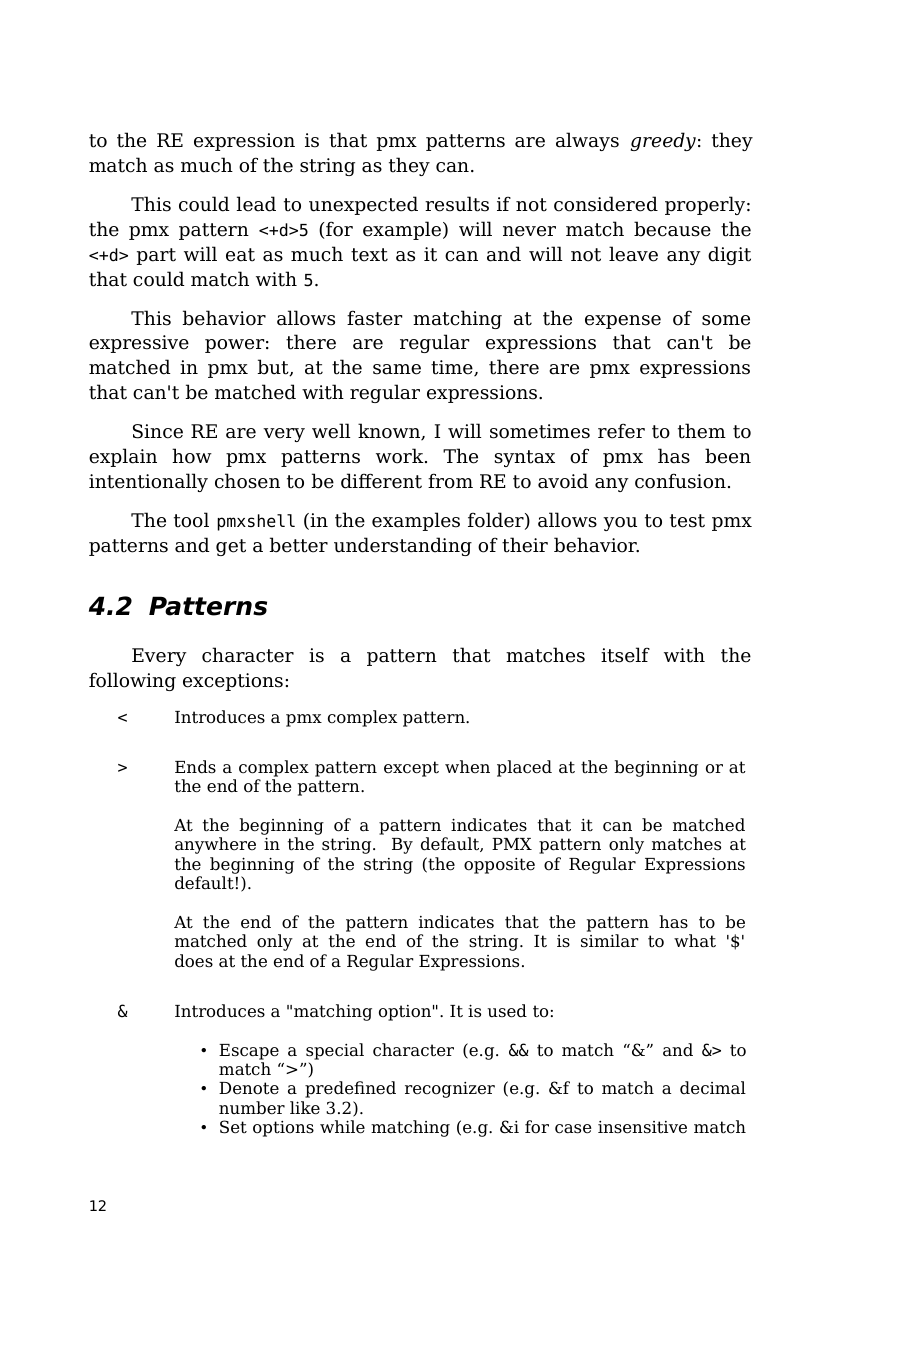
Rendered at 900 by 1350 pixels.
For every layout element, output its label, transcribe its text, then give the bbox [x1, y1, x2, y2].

subtitle Patterns [88, 592, 752, 621]
table_cell & [112, 996, 168, 1143]
table_cell > [112, 752, 168, 996]
text This behavior allows faster matching at the expense of some expressive power: there are regular expressions that can't be matched in pmx but, at the same time, there are pmx expressions that can't be matched with regular expressions. [88, 308, 752, 404]
text This could lead to unexpected results if not considered properly: the pmx pattern <+d>5 (for example) will never match because the <+d> part will eat as much text as it can and will not leave any digit that could match with 5. [88, 194, 752, 290]
text Every character is a pattern that matches itself with the following exceptions: [88, 645, 752, 692]
text Since RE are very well known, I will sometimes refer to them to explain how pmx patterns work. The syntax of pmx has been intentionally chosen to be different from RE to avoid any confusion. [88, 421, 752, 493]
table_header Introduces a pmx complex pattern. [169, 702, 752, 752]
text to the RE expression is that pmx patterns are always greedy: they match as much of the string as they can. [88, 130, 752, 177]
text The tool pmxshell (in the examples folder) allows you to test pmx patterns and get a better understanding of their behavior. [88, 510, 752, 557]
table_cell Ends a complex pattern except when placed at the beginning or at the end of the pattern. At the beginning of a pattern indicates that it can be matched anywhere in the string. By default, PMX pattern only matches at the beginning of the string (the opposite of Regular Expressions default!). At the end of the pattern indicates that the pattern has to be matched only at the end of the string. It is similar to what '$' does at the end of a Regular Expressions. [169, 752, 752, 996]
table_cell Introduces a "matching option". It is used to: Escape a special character (e.g. && to match “&” and &> to match “>”) Denote a predefined recognizer (e.g. &f to match a decimal number like 3.2). Set options while matching (e.g. &i for case insensitive match [169, 996, 752, 1143]
table_header < [112, 702, 168, 752]
